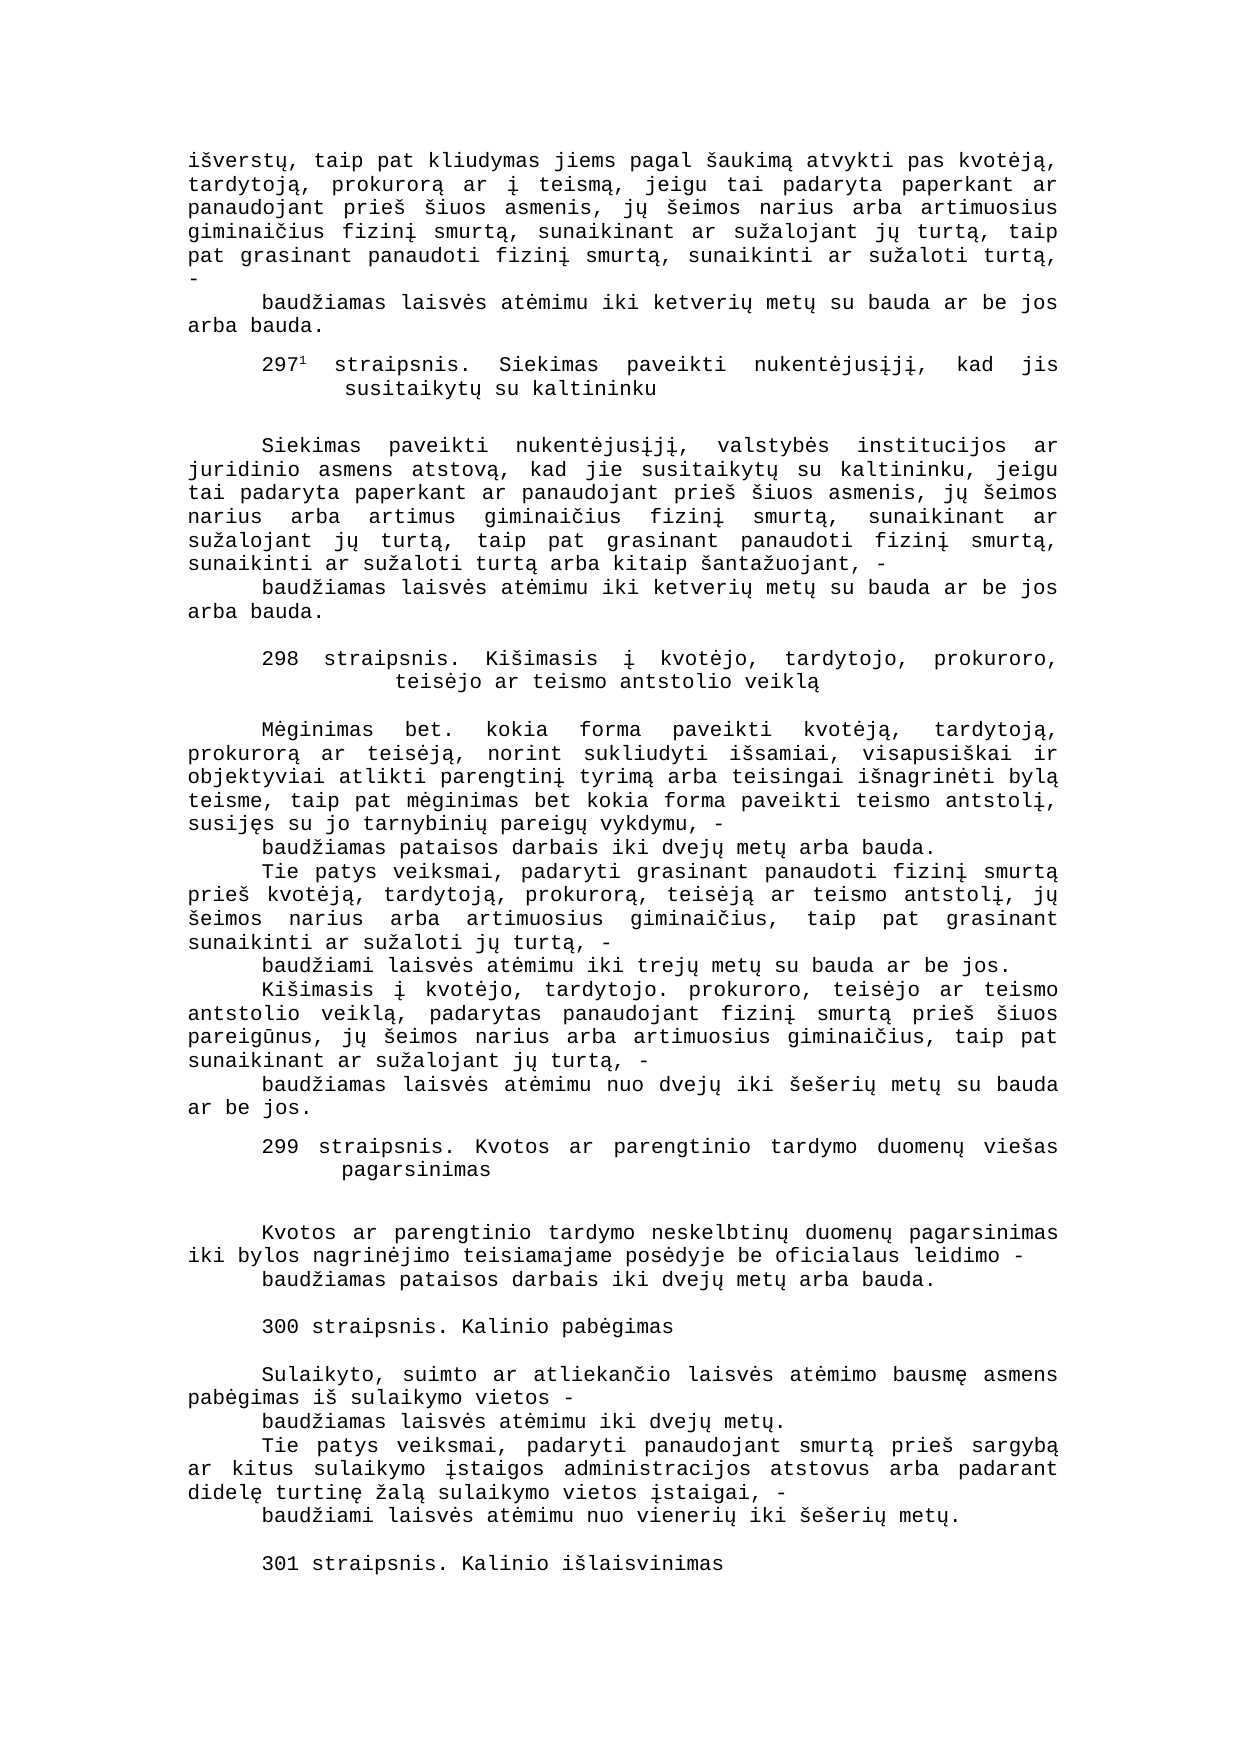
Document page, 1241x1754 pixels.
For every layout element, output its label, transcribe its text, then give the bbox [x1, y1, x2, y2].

text baudžiami laisvės atėmimu iki trejų metų su bauda ar be jos. [187, 955, 1059, 979]
text baudžiamas laisvės atėmimu iki ketverių metų su bauda ar be jos arba bauda. [187, 292, 1059, 339]
text 301 straipsnis. Kalinio išlaisvinimas [216, 1553, 1059, 1576]
text išverstų, taip pat kliudymas jiems pagal šaukimą atvykti pas kvotėją, tardytoją, prokurorą ar į teismą, jeigu tai padaryta paperkant ar panaudojant prieš šiuos asmenis, jų šeimos narius arba artimuosius giminaičius fizinį smurtą, sunaikinant ar sužalojant jų turtą, taip pat grasinant panaudoti fizinį smurtą, sunaikinti ar sužaloti turtą, - [187, 150, 1059, 292]
text Tie patys veiksmai, padaryti panaudojant smurtą prieš sargybą ar kitus sulaikymo įstaigos administracijos atstovus arba padarant didelę turtinę žalą sulaikymo vietos įstaigai, - [187, 1434, 1059, 1506]
text 298 straipsnis. Kišimasis į kvotėjo, tardytojo, prokuroro, teisėjo ar teismo antstolio veiklą [261, 648, 1059, 695]
text baudžiamas laisvės atėmimu iki ketverių metų su bauda ar be jos arba bauda. [187, 577, 1059, 624]
text Kišimasis į kvotėjo, tardytojo. prokuroro, teisėjo ar teismo antstolio veiklą, padarytas panaudojant fizinį smurtą prieš šiuos pareigūnus, jų šeimos narius arba artimuosius giminaičius, taip pat sunaikinant ar sužalojant jų turtą, - [187, 979, 1059, 1073]
text baudžiamas laisvės atėmimu iki dvejų metų. [214, 1411, 1059, 1434]
text 2971 straipsnis. Siekimas paveikti nukentėjusįjį, kad jis susitaikytų su kaltininku [261, 354, 1059, 401]
text Sulaikyto, suimto ar atliekančio laisvės atėmimo bausmę asmens pabėgimas iš sulaikymo vietos - [187, 1364, 1059, 1411]
text 299 straipsnis. Kvotos ar parengtinio tardymo duomenų viešas pagarsinimas [261, 1136, 1059, 1183]
text baudžiamas pataisos darbais iki dvejų metų arba bauda. [213, 1269, 1059, 1293]
text baudžiamas laisvės atėmimu nuo dvejų iki šešerių metų su bauda ar be jos. [187, 1073, 1059, 1121]
text Siekimas paveikti nukentėjusįjį, valstybės institucijos ar juridinio asmens atstovą, kad jie susitaikytų su kaltininku, jeigu tai padaryta paperkant ar panaudojant prieš šiuos asmenis, jų šeimos narius arba artimus giminaičius fizinį smurtą, sunaikinant ar sužalojant jų turtą, taip pat grasinant panaudoti fizinį smurtą, sunaikinti ar sužaloti turtą arba kitaip šantažuojant, - [187, 435, 1059, 577]
text baudžiami laisvės atėmimu nuo vienerių iki šešerių metų. [216, 1506, 1059, 1529]
text 300 straipsnis. Kalinio pabėgimas [213, 1316, 1059, 1340]
text baudžiamas pataisos darbais iki dvejų metų arba bauda. [204, 837, 1059, 861]
text Mėginimas bet. kokia forma paveikti kvotėją, tardytoją, prokurorą ar teisėją, norint sukliudyti išsamiai, visapusiškai ir objektyviai atlikti parengtinį tyrimą arba teisingai išnagrinėti bylą teisme, taip pat mėginimas bet kokia forma paveikti teismo antstolį, susijęs su jo tarnybinių pareigų vykdymu, - [187, 719, 1059, 837]
text Kvotos ar parengtinio tardymo neskelbtinų duomenų pagarsinimas iki bylos nagrinėjimo teisiamajame posėdyje be oficialaus leidimo - [187, 1222, 1059, 1269]
text Tie patys veiksmai, padaryti grasinant panaudoti fizinį smurtą prieš kvotėją, tardytoją, prokurorą, teisėją ar teismo antstolį, jų šeimos narius arba artimuosius giminaičius, taip pat grasinant sunaikinti ar sužaloti jų turtą, - [187, 861, 1059, 955]
